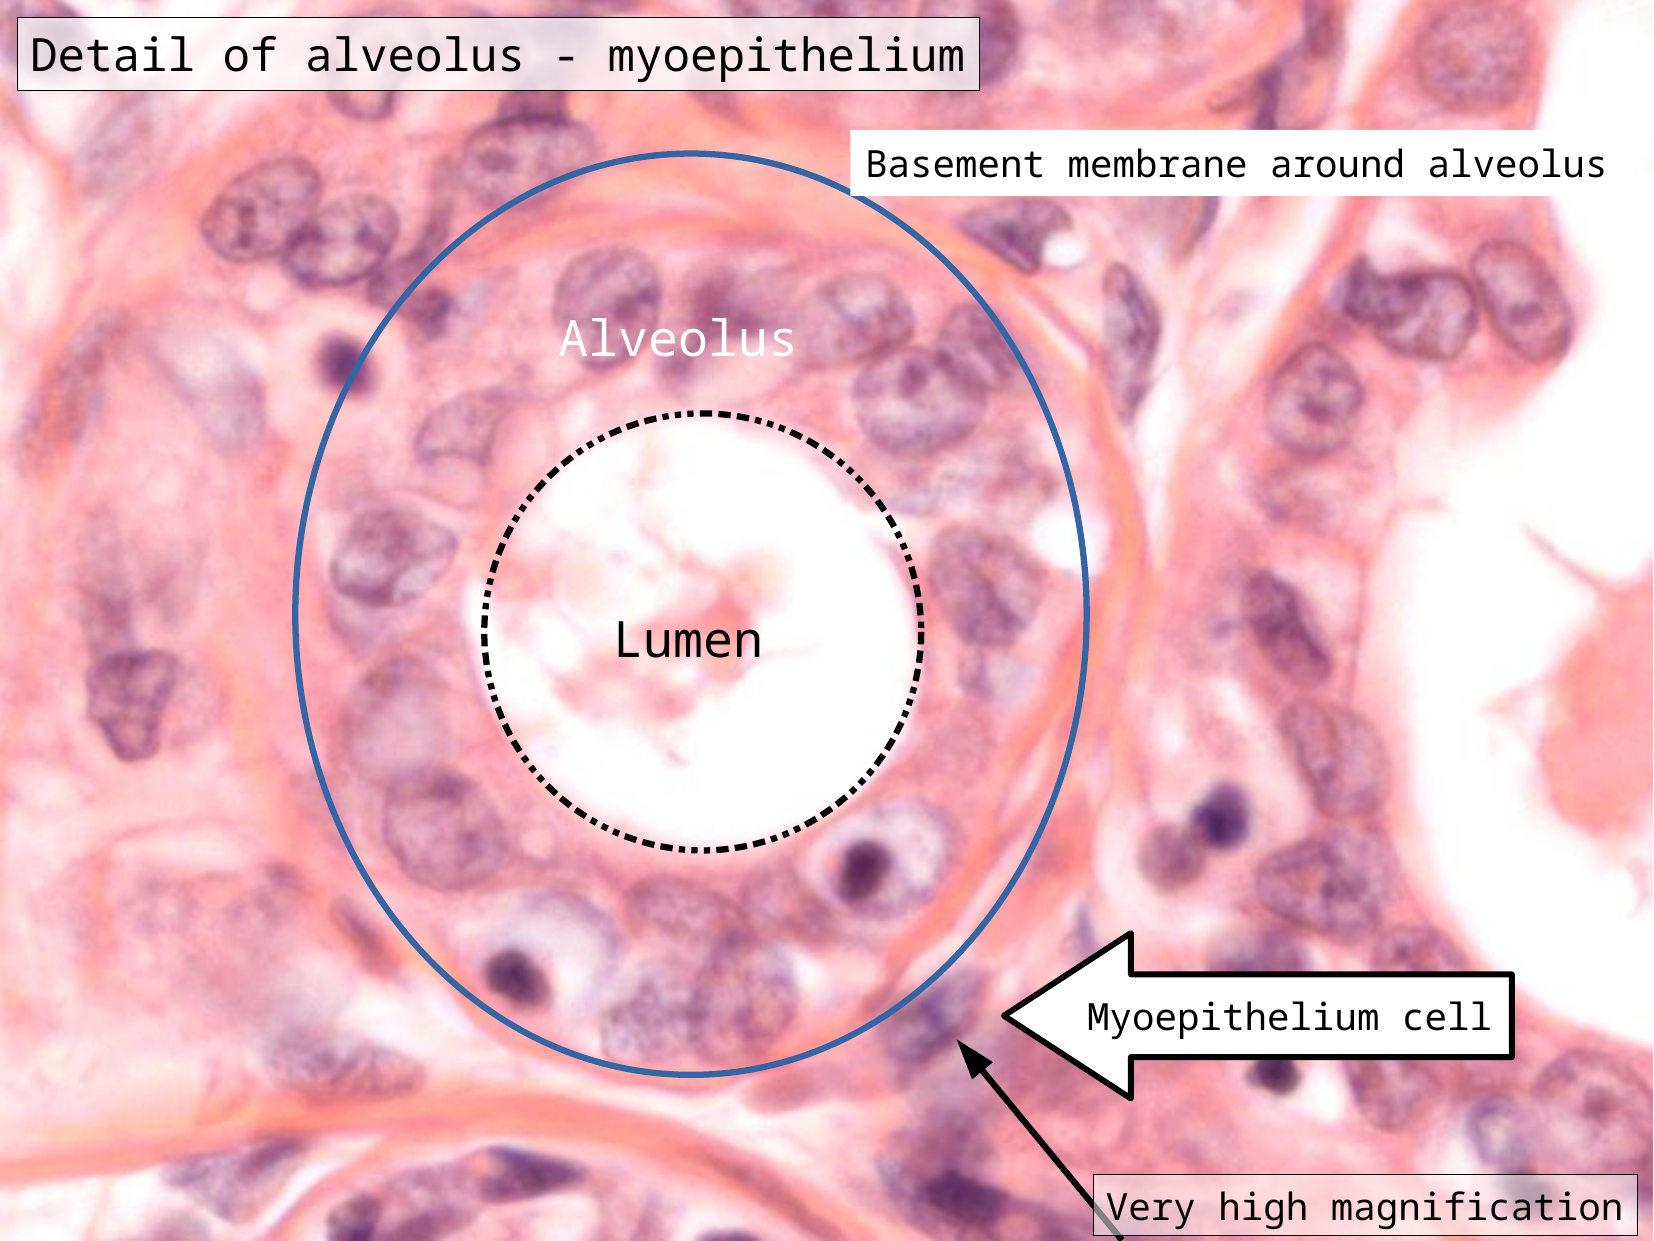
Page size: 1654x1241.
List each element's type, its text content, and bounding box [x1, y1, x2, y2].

picture [0, 0, 1653, 1241]
text_box Basement membrane around alveolus [850, 129, 1626, 183]
text_box Detail of alveolus - myoepithelium [17, 17, 980, 74]
text_box Alveolus [543, 295, 815, 361]
text_box Myoepithelium cell [1003, 933, 1512, 1099]
text_box Very high magnification [1093, 1174, 1638, 1223]
text_box Lumen [598, 596, 780, 662]
